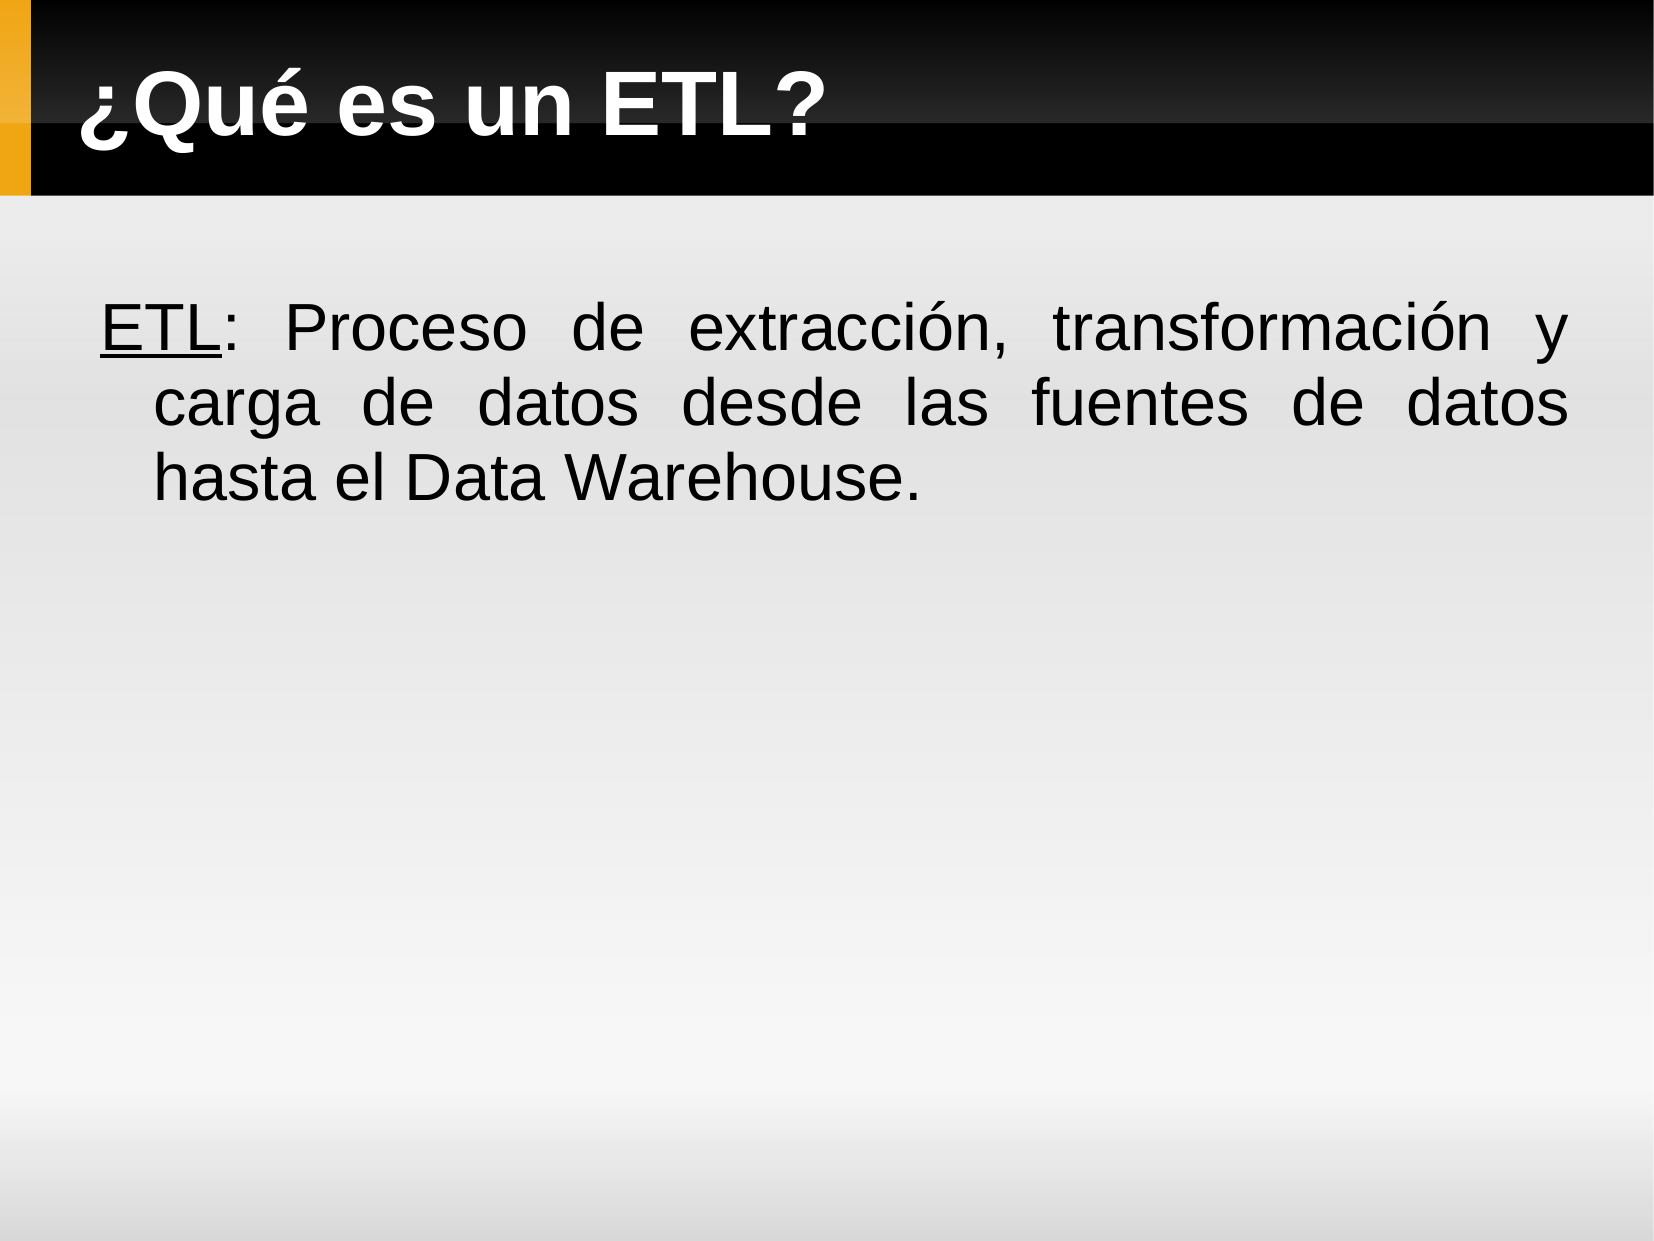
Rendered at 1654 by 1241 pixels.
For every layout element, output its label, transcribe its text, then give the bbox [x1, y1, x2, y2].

title ¿Qué es un ETL? [76, 0, 1565, 208]
list ETL: Proceso de extracción, transformación y carga de datos desde las fuentes de datos hasta el Data Warehouse. [82, 290, 1571, 532]
picture [0, 0, 1654, 1241]
